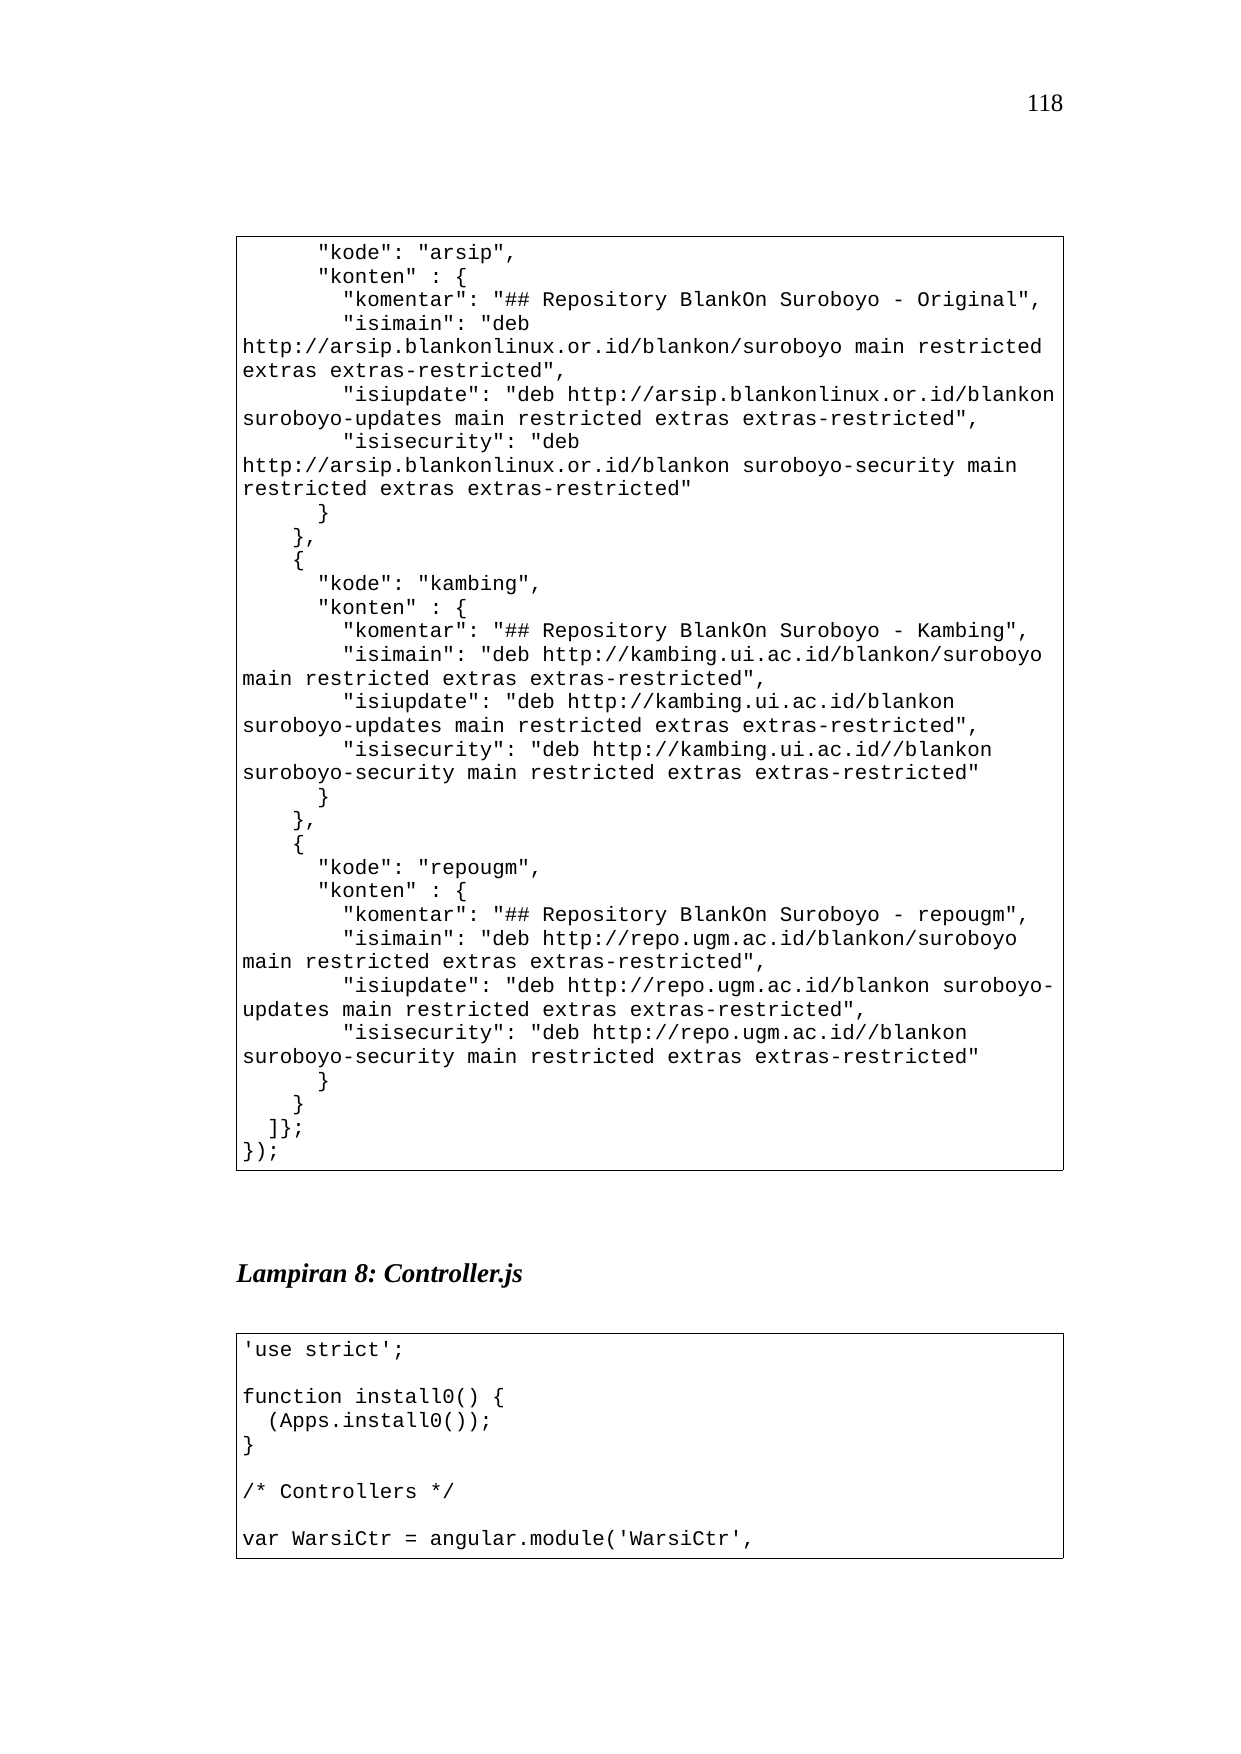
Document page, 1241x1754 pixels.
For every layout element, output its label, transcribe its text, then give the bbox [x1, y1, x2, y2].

table_header "kode": "arsip", "konten" : { "komentar": "## Repository BlankOn Suroboyo - Original", "isimain": "deb http://arsip.blankonlinux.or.id/blankon/suroboyo main restricted extras extras-restricted", "isiupdate": "deb http://arsip.blankonlinux.or.id/blankon suroboyo-updates main restricted extras extras-restricted", "isisecurity": "deb http://arsip.blankonlinux.or.id/blankon suroboyo-security main restricted extras extras-restricted" } }, { "kode": "kambing", "konten" : { "komentar": "## Repository BlankOn Suroboyo - Kambing", "isimain": "deb http://kambing.ui.ac.id/blankon/suroboyo main restricted extras extras-restricted", "isiupdate": "deb http://kambing.ui.ac.id/blankon suroboyo-updates main restricted extras extras-restricted", "isisecurity": "deb http://kambing.ui.ac.id//blankon suroboyo-security main restricted extras extras-restricted" } }, { "kode": "repougm", "konten" : { "komentar": "## Repository BlankOn Suroboyo - repougm", "isimain": "deb http://repo.ugm.ac.id/blankon/suroboyo main restricted extras extras-restricted", "isiupdate": "deb http://repo.ugm.ac.id/blankon suroboyo-updates main restricted extras extras-restricted", "isisecurity": "deb http://repo.ugm.ac.id//blankon suroboyo-security main restricted extras extras-restricted" } } ]}; }); [237, 237, 1063, 1170]
table_header 'use strict'; function install0() { (Apps.install0()); } /* Controllers */ var WarsiCtr = angular.module('WarsiCtr', [237, 1334, 1063, 1557]
subtitle Lampiran 8: controller.js [236, 1257, 1063, 1288]
